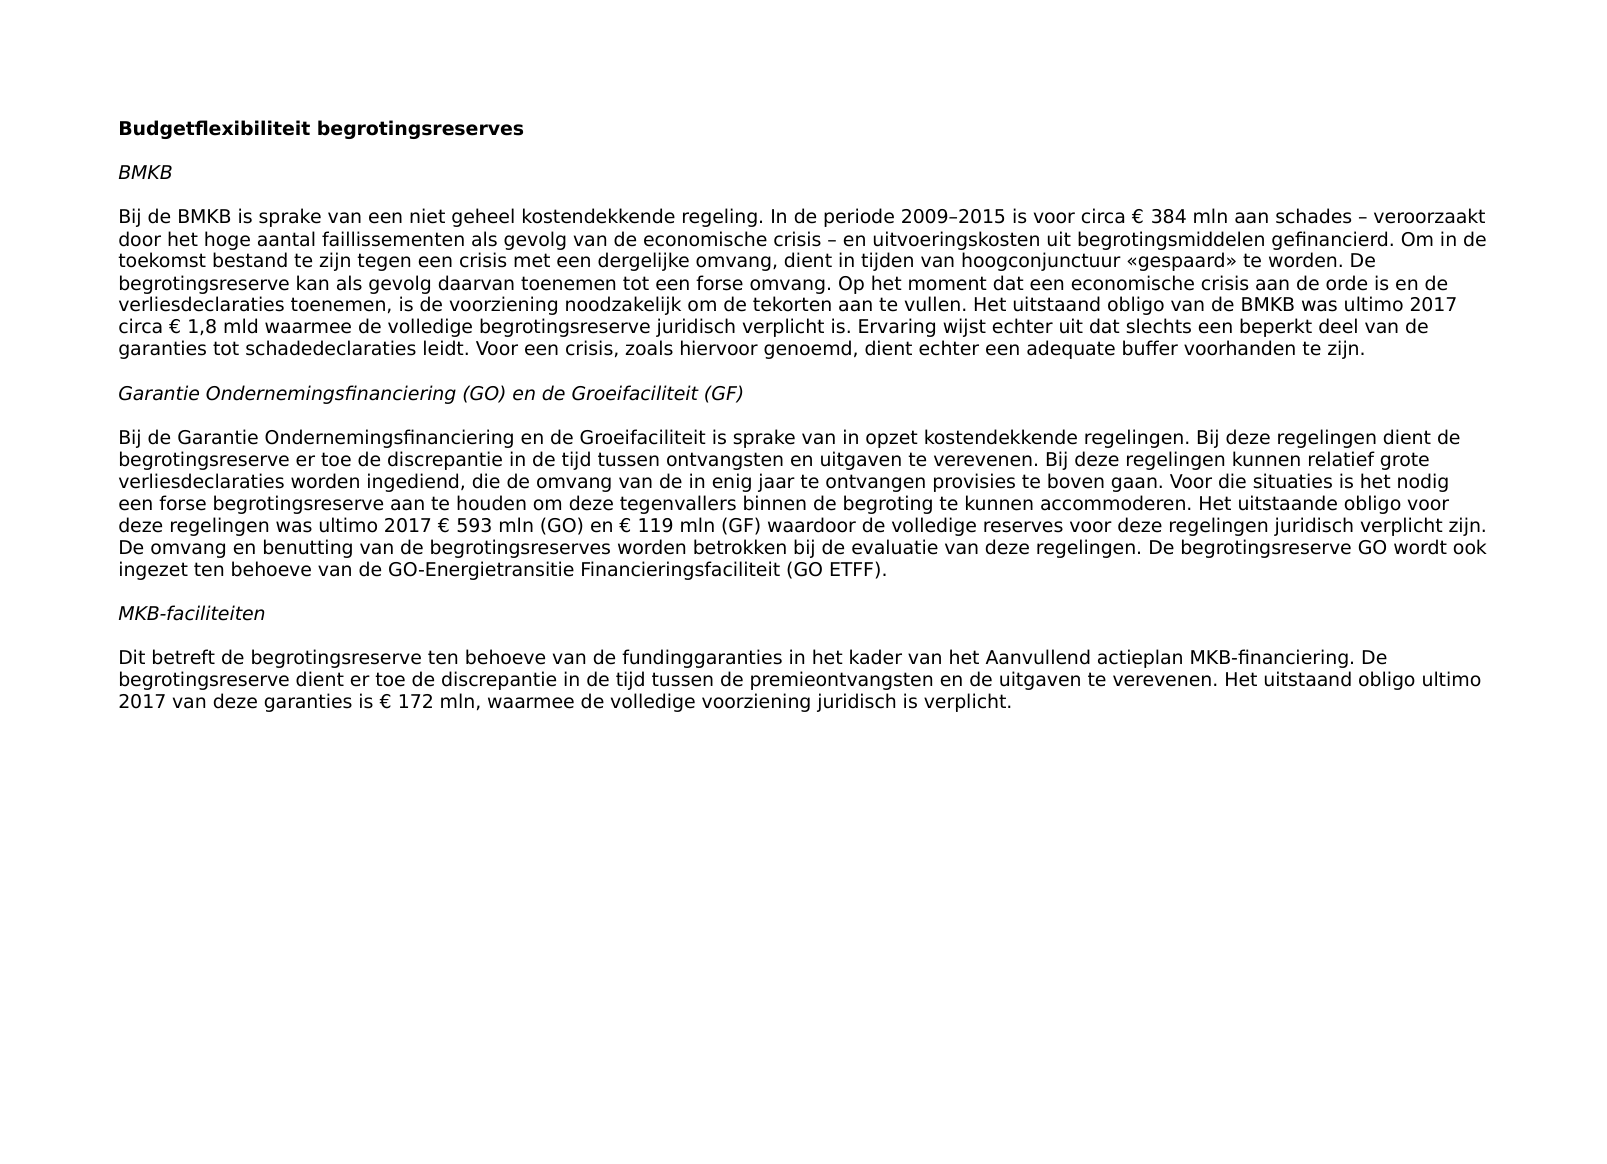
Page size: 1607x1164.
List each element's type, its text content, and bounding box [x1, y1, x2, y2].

text Bij de Garantie Ondernemingsfinanciering en de Groeifaciliteit is sprake van in opzet kostendekkende regelingen. Bij deze regelingen dient de begrotingsreserve er toe de discrepantie in de tijd tussen ontvangsten en uitgaven te verevenen. Bij deze regelingen kunnen relatief grote verliesdeclaraties worden ingediend, die de omvang van de in enig jaar te ontvangen provisies te boven gaan. Voor die situaties is het nodig een forse begrotingsreserve aan te houden om deze tegenvallers binnen de begroting te kunnen accommoderen. Het uitstaande obligo voor deze regelingen was ultimo 2017 € 593 mln (GO) en € 119 mln (GF) waardoor de volledige reserves voor deze regelingen juridisch verplicht zijn. De omvang en benutting van de begrotingsreserves worden betrokken bij de evaluatie van deze regelingen. De begrotingsreserve GO wordt ook ingezet ten behoeve van de GO-Energietransitie Financieringsfaciliteit (GO ETFF). [118, 427, 1488, 581]
subtitle Garantie Ondernemingsfinanciering (GO) en de Groeifaciliteit (GF) [118, 382, 1488, 404]
text Bij de BMKB is sprake van een niet geheel kostendekkende regeling. In de periode 2009–2015 is voor circa € 384 mln aan schades – veroorzaakt door het hoge aantal faillissementen als gevolg van de economische crisis – en uitvoeringskosten uit begrotingsmiddelen gefinancierd. Om in de toekomst bestand te zijn tegen een crisis met een dergelijke omvang, dient in tijden van hoogconjunctuur «gespaard» te worden. De begrotingsreserve kan als gevolg daarvan toenemen tot een forse omvang. Op het moment dat een economische crisis aan de orde is en de verliesdeclaraties toenemen, is de voorziening noodzakelijk om de tekorten aan te vullen. Het uitstaand obligo van de BMKB was ultimo 2017 circa € 1,8 mld waarmee de volledige begrotingsreserve juridisch verplicht is. Ervaring wijst echter uit dat slechts een beperkt deel van de garanties tot schadedeclaraties leidt. Voor een crisis, zoals hiervoor genoemd, dient echter een adequate buffer voorhanden te zijn. [118, 206, 1488, 360]
text Dit betreft de begrotingsreserve ten behoeve van de fundinggaranties in het kader van het Aanvullend actieplan MKB-financiering. De begrotingsreserve dient er toe de discrepantie in de tijd tussen de premieontvangsten en de uitgaven te verevenen. Het uitstaand obligo ultimo 2017 van deze garanties is € 172 mln, waarmee de volledige voorziening juridisch is verplicht. [118, 647, 1488, 713]
subtitle BMKB [118, 162, 1488, 184]
subtitle Budgetflexibiliteit begrotingsreserves [118, 118, 1488, 140]
subtitle MKB-faciliteiten [118, 603, 1488, 625]
